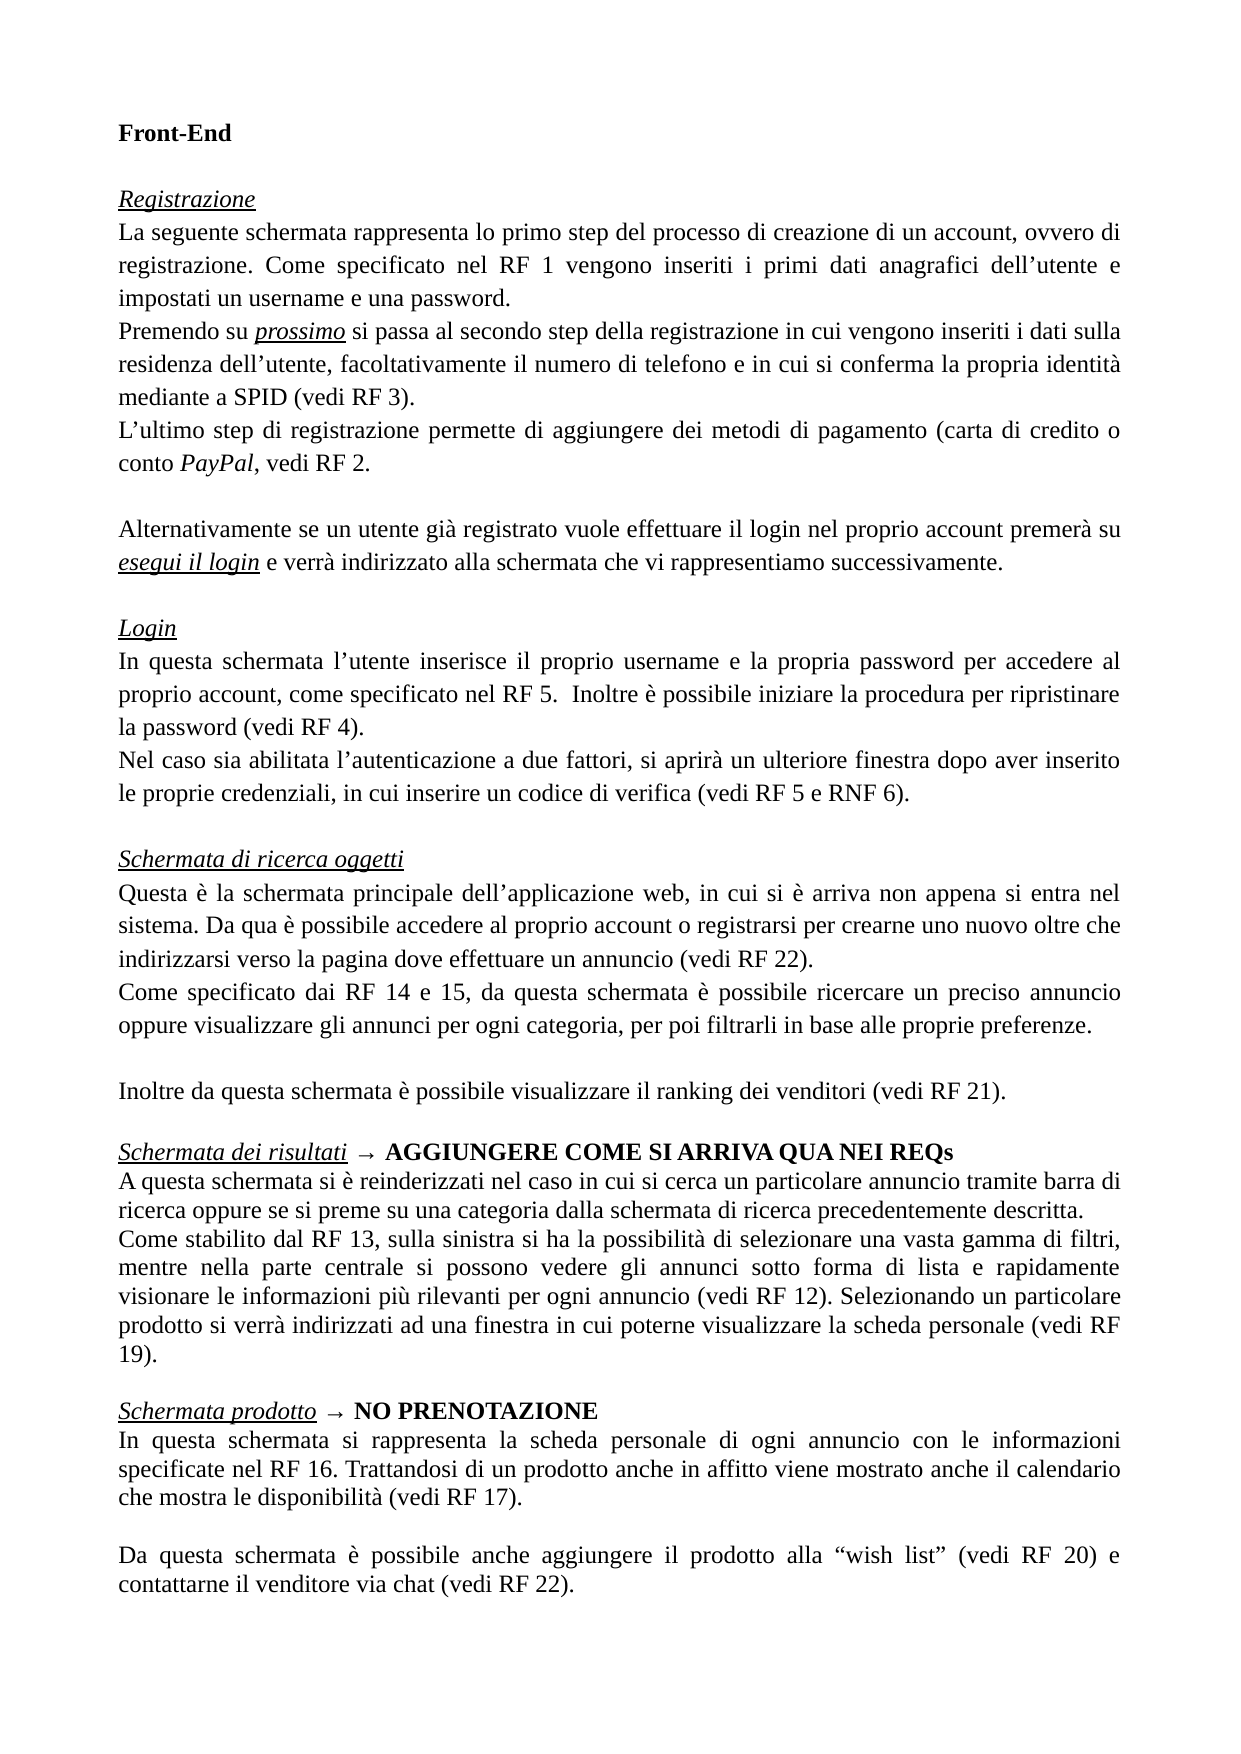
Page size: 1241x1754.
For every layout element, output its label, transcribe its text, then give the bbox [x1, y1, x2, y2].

text Login [118, 613, 1122, 642]
text Alternativamente se un utente già registrato vuole effettuare il login nel proprio account premerà su esegui il login e verrà indirizzato alla schermata che vi rappresentiamo successivamente. [118, 514, 1122, 576]
text Questa è la schermata principale dell’applicazione web, in cui si è arriva non appena si entra nel sistema. Da qua è possibile accedere al proprio account o registrarsi per crearne uno nuovo oltre che indirizzarsi verso la pagina dove effettuare un annuncio (vedi RF 22). [118, 878, 1122, 972]
text Registrazione [118, 184, 1122, 213]
text Inoltre da questa schermata è possibile visualizzare il ranking dei venditori (vedi RF 21). [118, 1076, 1122, 1104]
text L’ultimo step di registrazione permette di aggiungere dei metodi di pagamento (carta di credito o conto PayPal, vedi RF 2. [118, 415, 1122, 477]
text Da questa schermata è possibile anche aggiungere il prodotto alla “wish list” (vedi RF 20) e contattarne il venditore via chat (vedi RF 22). [118, 1540, 1122, 1597]
text Schermata dei risultati → AGGIUNGERE COME SI ARRIVA QUA NEI REQs [118, 1137, 1122, 1166]
text Nel caso sia abilitata l’autenticazione a due fattori, si aprirà un ulteriore finestra dopo aver inserito le proprie credenziali, in cui inserire un codice di verifica (vedi RF 5 e RNF 6). [118, 746, 1122, 807]
text A questa schermata si è reinderizzati nel caso in cui si cerca un particolare annuncio tramite barra di ricerca oppure se si preme su una categoria dalla schermata di ricerca precedentemente descritta. [118, 1166, 1122, 1224]
text Schermata di ricerca oggetti [118, 844, 1122, 873]
text Premendo su prossimo si passa al secondo step della registrazione in cui vengono inseriti i dati sulla residenza dell’utente, facoltativamente il numero di telefono e in cui si conferma la propria identità mediante a SPID (vedi RF 3). [118, 316, 1122, 411]
text Schermata prodotto → NO PRENOTAZIONE [118, 1396, 1122, 1425]
text Come stabilito dal RF 13, sulla sinistra si ha la possibilità di selezionare una vasta gamma di filtri, mentre nella parte centrale si possono vedere gli annunci sotto forma di lista e rapidamente visionare le informazioni più rilevanti per ogni annuncio (vedi RF 12). Selezionando un particolare prodotto si verrà indirizzati ad una finestra in cui poterne visualizzare la scheda personale (vedi RF 19). [118, 1224, 1122, 1367]
text Front-End [118, 118, 1122, 147]
text In questa schermata l’utente inserisce il proprio username e la propria password per accedere al proprio account, come specificato nel RF 5. Inoltre è possibile iniziare la procedura per ripristinare la password (vedi RF 4). [118, 646, 1122, 741]
text La seguente schermata rappresenta lo primo step del processo di creazione di un account, ovvero di registrazione. Come specificato nel RF 1 vengono inseriti i primi dati anagrafici dell’utente e impostati un username e una password. [118, 217, 1122, 312]
text In questa schermata si rappresenta la scheda personale di ogni annuncio con le informazioni specificate nel RF 16. Trattandosi di un prodotto anche in affitto viene mostrato anche il calendario che mostra le disponibilità (vedi RF 17). [118, 1425, 1122, 1511]
text Come specificato dai RF 14 e 15, da questa schermata è possibile ricercare un preciso annuncio oppure visualizzare gli annunci per ogni categoria, per poi filtrarli in base alle proprie preferenze. [118, 977, 1122, 1038]
